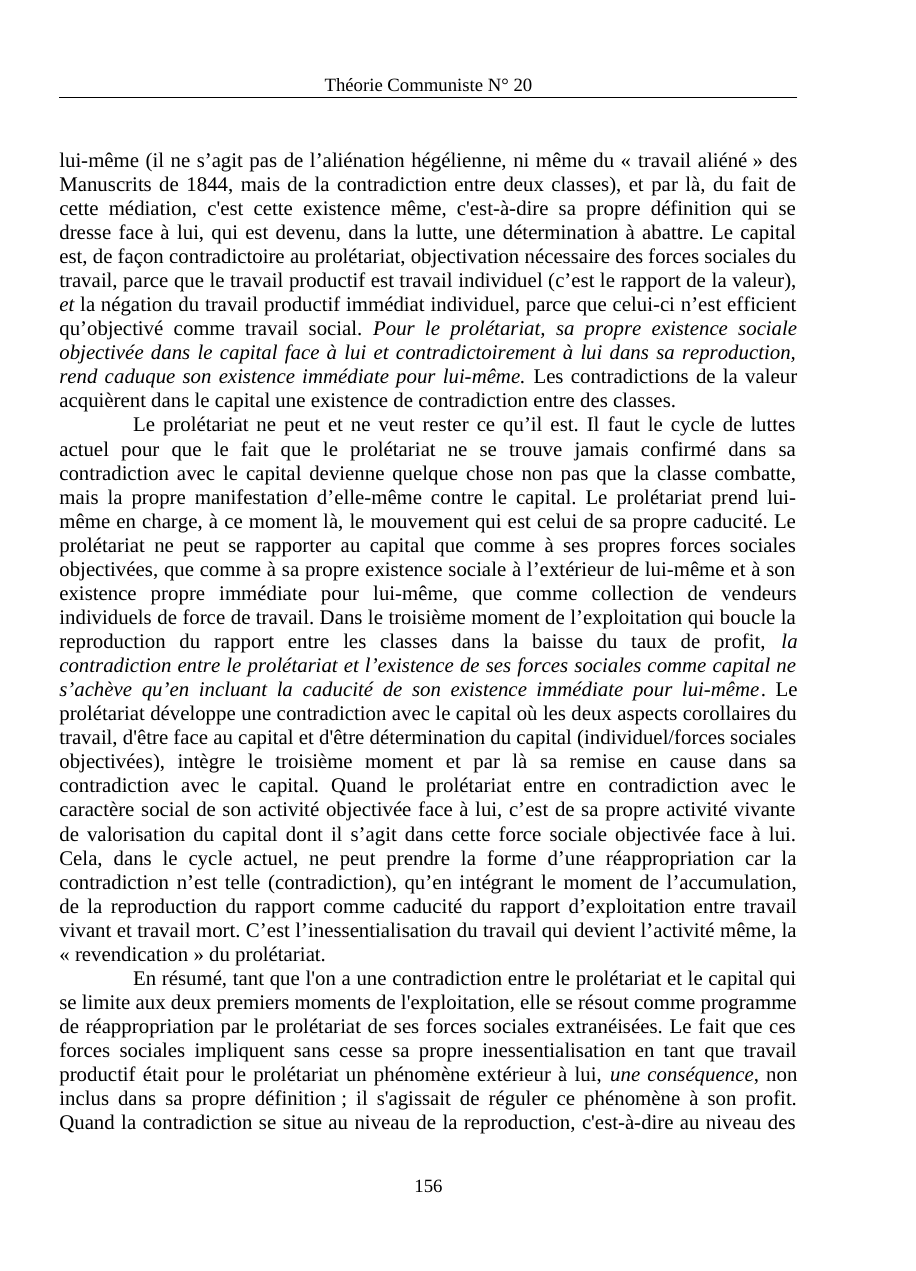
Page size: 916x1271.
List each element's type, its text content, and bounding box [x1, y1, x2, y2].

text lui-même (il ne s’agit pas de l’aliénation hégélienne, ni même du « travail aliéné » des Manuscrits de 1844, mais de la contradiction entre deux classes), et par là, du fait de cette médiation, c'est cette existence même, c'est-à-dire sa propre définition qui se dresse face à lui, qui est devenu, dans la lutte, une détermination à abattre. Le capital est, de façon contradictoire au prolétariat, objectivation nécessaire des forces sociales du travail, parce que le travail productif est travail individuel (c’est le rapport de la valeur), et la négation du travail productif immédiat individuel, parce que celui-ci n’est efficient qu’objectivé comme travail social. Pour le prolétariat, sa propre existence sociale objectivée dans le capital face à lui et contradictoirement à lui dans sa reproduction, rend caduque son existence immédiate pour lui-même. Les contradictions de la valeur acquièrent dans le capital une existence de contradiction entre des classes. [59, 148, 797, 412]
text Le prolétariat ne peut et ne veut rester ce qu’il est. Il faut le cycle de luttes actuel pour que le fait que le prolétariat ne se trouve jamais confirmé dans sa contradiction avec le capital devienne quelque chose non pas que la classe combatte, mais la propre manifestation d’elle-même contre le capital. Le prolétariat prend lui-même en charge, à ce moment là, le mouvement qui est celui de sa propre caducité. Le prolétariat ne peut se rapporter au capital que comme à ses propres forces sociales objectivées, que comme à sa propre existence sociale à l’extérieur de lui-même et à son existence propre immédiate pour lui-même, que comme collection de vendeurs individuels de force de travail. Dans le troisième moment de l’exploitation qui boucle la reproduction du rapport entre les classes dans la baisse du taux de profit, la contradiction entre le prolétariat et l’existence de ses forces sociales comme capital ne s’achève qu’en incluant la caducité de son existence immédiate pour lui-même. Le prolétariat développe une contradiction avec le capital où les deux aspects corollaires du travail, d'être face au capital et d'être détermination du capital (individuel/forces sociales objectivées), intègre le troisième moment et par là sa remise en cause dans sa contradiction avec le capital. Quand le prolétariat entre en contradiction avec le caractère social de son activité objectivée face à lui, c’est de sa propre activité vivante de valorisation du capital dont il s’agit dans cette force sociale objectivée face à lui. Cela, dans le cycle actuel, ne peut prendre la forme d’une réappropriation car la contradiction n’est telle (contradiction), qu’en intégrant le moment de l’accumulation, de la reproduction du rapport comme caducité du rapport d’exploitation entre travail vivant et travail mort. C’est l’inessentialisation du travail qui devient l’activité même, la « revendication » du prolétariat. [59, 412, 797, 966]
text En résumé, tant que l'on a une contradiction entre le prolétariat et le capital qui se limite aux deux premiers moments de l'exploitation, elle se résout comme programme de réappropriation par le prolétariat de ses forces sociales extranéisées. Le fait que ces forces sociales impliquent sans cesse sa propre inessentialisation en tant que travail productif était pour le prolétariat un phénomène extérieur à lui, une conséquence, non inclus dans sa propre définition ; il s'agissait de réguler ce phénomène à son profit. Quand la contradiction se situe au niveau de la reproduction, c'est-à-dire au niveau des [59, 966, 797, 1134]
